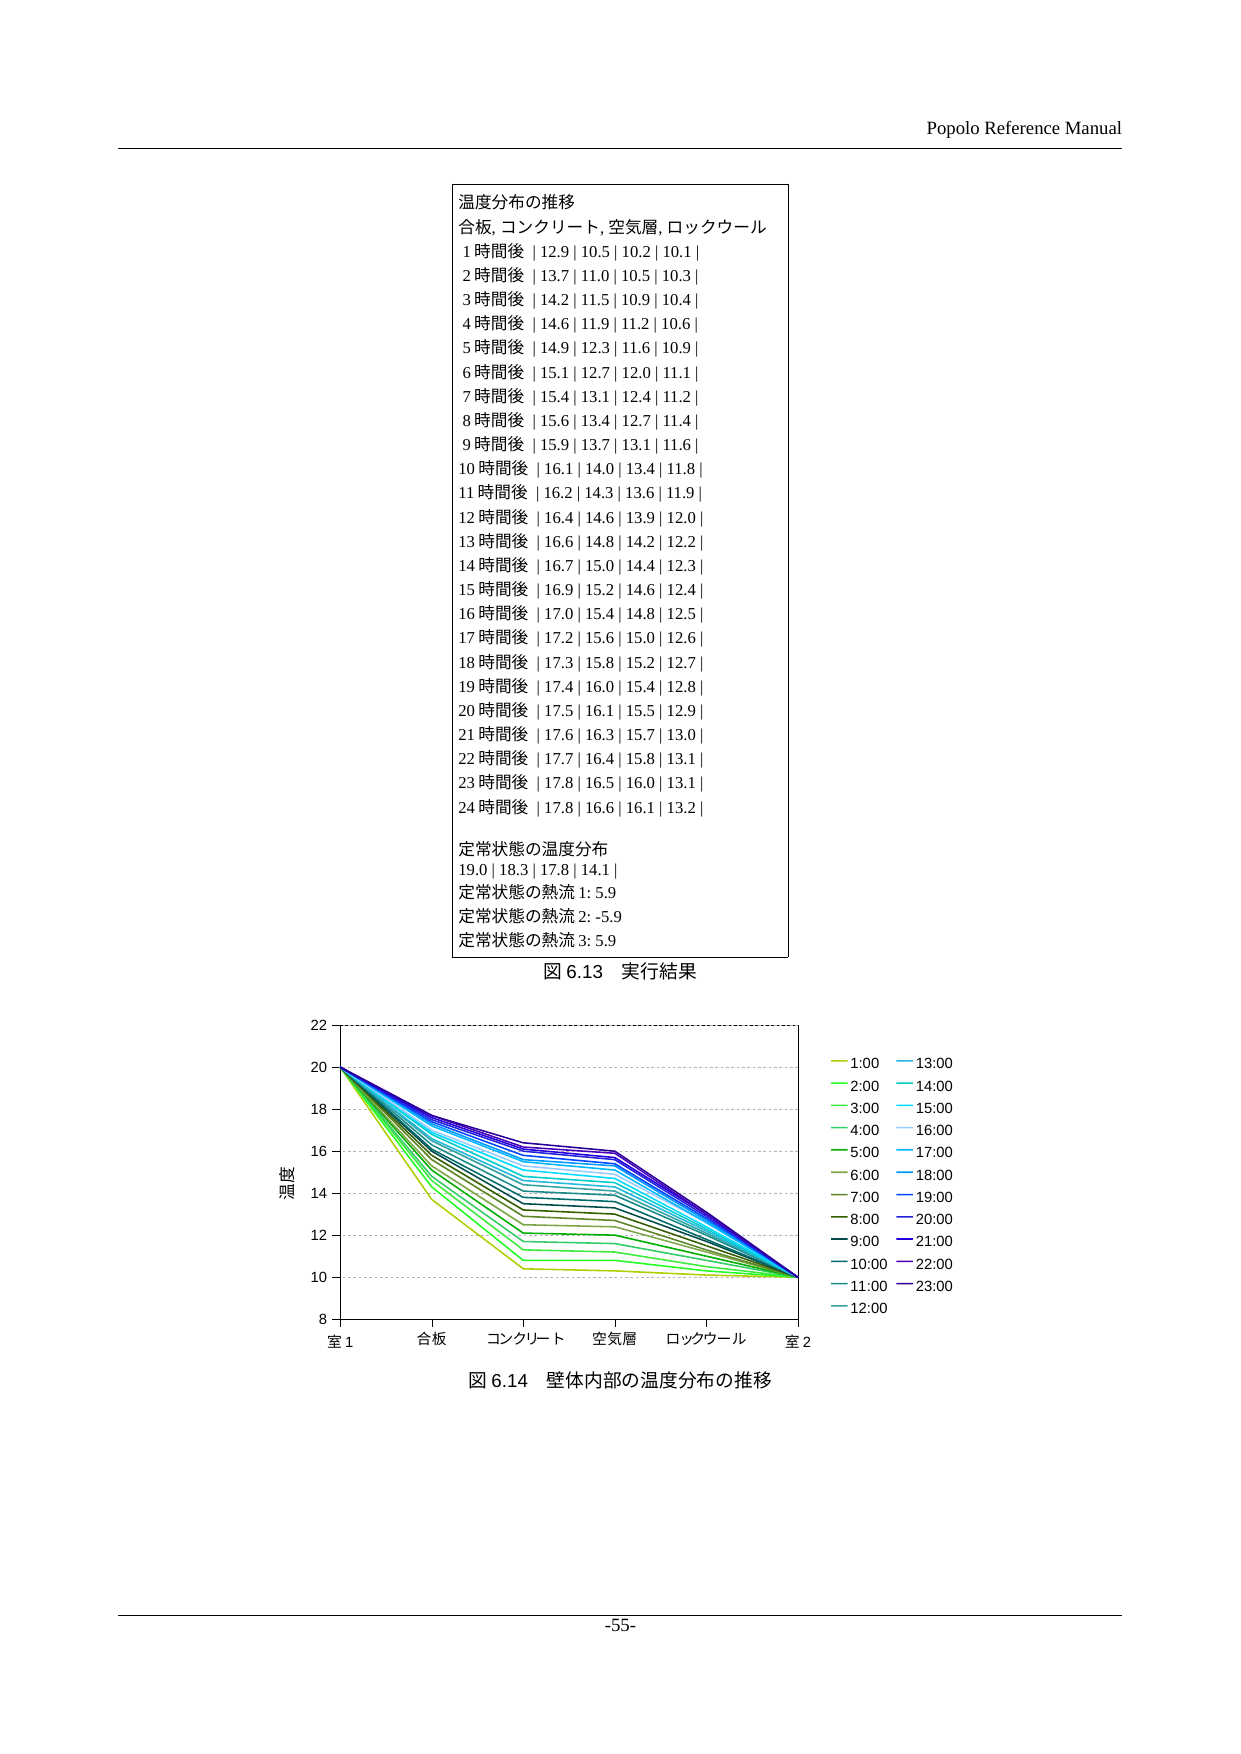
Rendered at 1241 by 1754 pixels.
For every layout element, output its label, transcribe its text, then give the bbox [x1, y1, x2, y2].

text 図6.14 壁体内部の温度分布の推移 [118, 1009, 1122, 1393]
text 図6.13 実行結果 [118, 957, 1122, 984]
table_header 温度分布の推移 合板, コンクリート, 空気層, ロックウール 1時間後 | 12.9 | 10.5 | 10.2 | 10.1 | 2時間後 | 13.7 | 11.0 | 10.5 | 10.3 | 3時間後 | 14.2 | 11.5 | 10.9 | 10.4 | 4時間後 | 14.6 | 11.9 | 11.2 | 10.6 | 5時間後 | 14.9 | 12.3 | 11.6 | 10.9 | 6時間後 | 15.1 | 12.7 | 12.0 | 11.1 | 7時間後 | 15.4 | 13.1 | 12.4 | 11.2 | 8時間後 | 15.6 | 13.4 | 12.7 | 11.4 | 9時間後 | 15.9 | 13.7 | 13.1 | 11.6 | 10時間後 | 16.1 | 14.0 | 13.4 | 11.8 | 11時間後 | 16.2 | 14.3 | 13.6 | 11.9 | 12時間後 | 16.4 | 14.6 | 13.9 | 12.0 | 13時間後 | 16.6 | 14.8 | 14.2 | 12.2 | 14時間後 | 16.7 | 15.0 | 14.4 | 12.3 | 15時間後 | 16.9 | 15.2 | 14.6 | 12.4 | 16時間後 | 17.0 | 15.4 | 14.8 | 12.5 | 17時間後 | 17.2 | 15.6 | 15.0 | 12.6 | 18時間後 | 17.3 | 15.8 | 15.2 | 12.7 | 19時間後 | 17.4 | 16.0 | 15.4 | 12.8 | 20時間後 | 17.5 | 16.1 | 15.5 | 12.9 | 21時間後 | 17.6 | 16.3 | 15.7 | 13.0 | 22時間後 | 17.7 | 16.4 | 15.8 | 13.1 | 23時間後 | 17.8 | 16.5 | 16.0 | 13.1 | 24時間後 | 17.8 | 16.6 | 16.1 | 13.2 | 定常状態の温度分布 19.0 | 18.3 | 17.8 | 14.1 | 定常状態の熱流1: 5.9 定常状態の熱流2: -5.9 定常状態の熱流3: 5.9 [453, 185, 788, 957]
